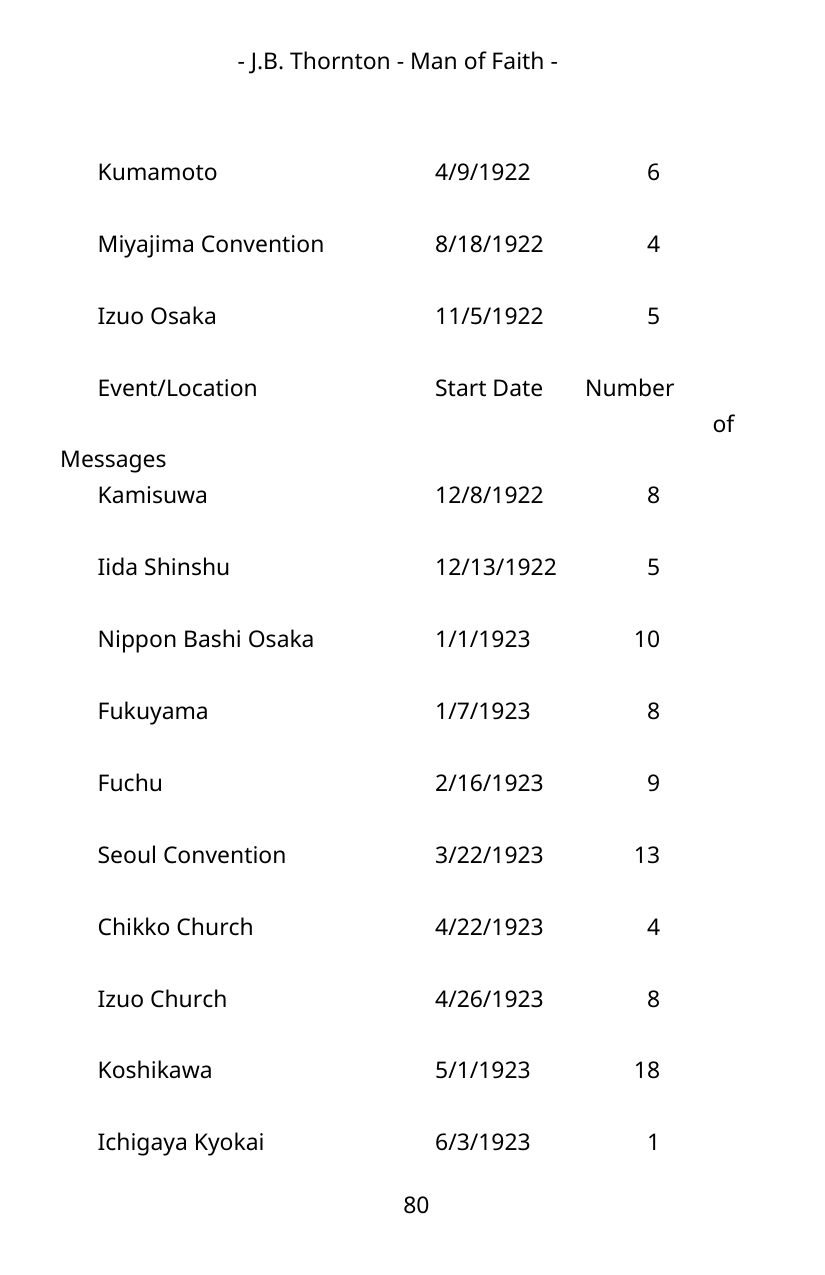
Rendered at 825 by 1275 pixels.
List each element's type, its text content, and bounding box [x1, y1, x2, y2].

text Ichigaya Kyokai 6/3/1923 1 [60, 1126, 735, 1157]
text Seoul Convention 3/22/1923 13 [60, 839, 735, 870]
text Koshikawa 5/1/1923 18 [60, 1054, 735, 1086]
text Izuo Osaka 11/5/1922 5 [60, 300, 735, 331]
text Chikko Church 4/22/1923 4 [60, 911, 735, 942]
text Miyajima Convention 8/18/1922 4 [60, 228, 735, 259]
text Fuchu 2/16/1923 9 [60, 767, 735, 798]
text Izuo Church 4/26/1923 8 [60, 982, 735, 1014]
text Nippon Bashi Osaka 1/1/1923 10 [60, 623, 735, 654]
text Event/Location Start Date Number of Messages [60, 372, 735, 475]
text Fukuyama 1/7/1923 8 [60, 695, 735, 726]
text Kumamoto 4/9/1922 6 [60, 156, 735, 187]
text Iida Shinshu 12/13/1922 5 [60, 551, 735, 582]
text Kamisuwa 12/8/1922 8 [60, 479, 735, 511]
